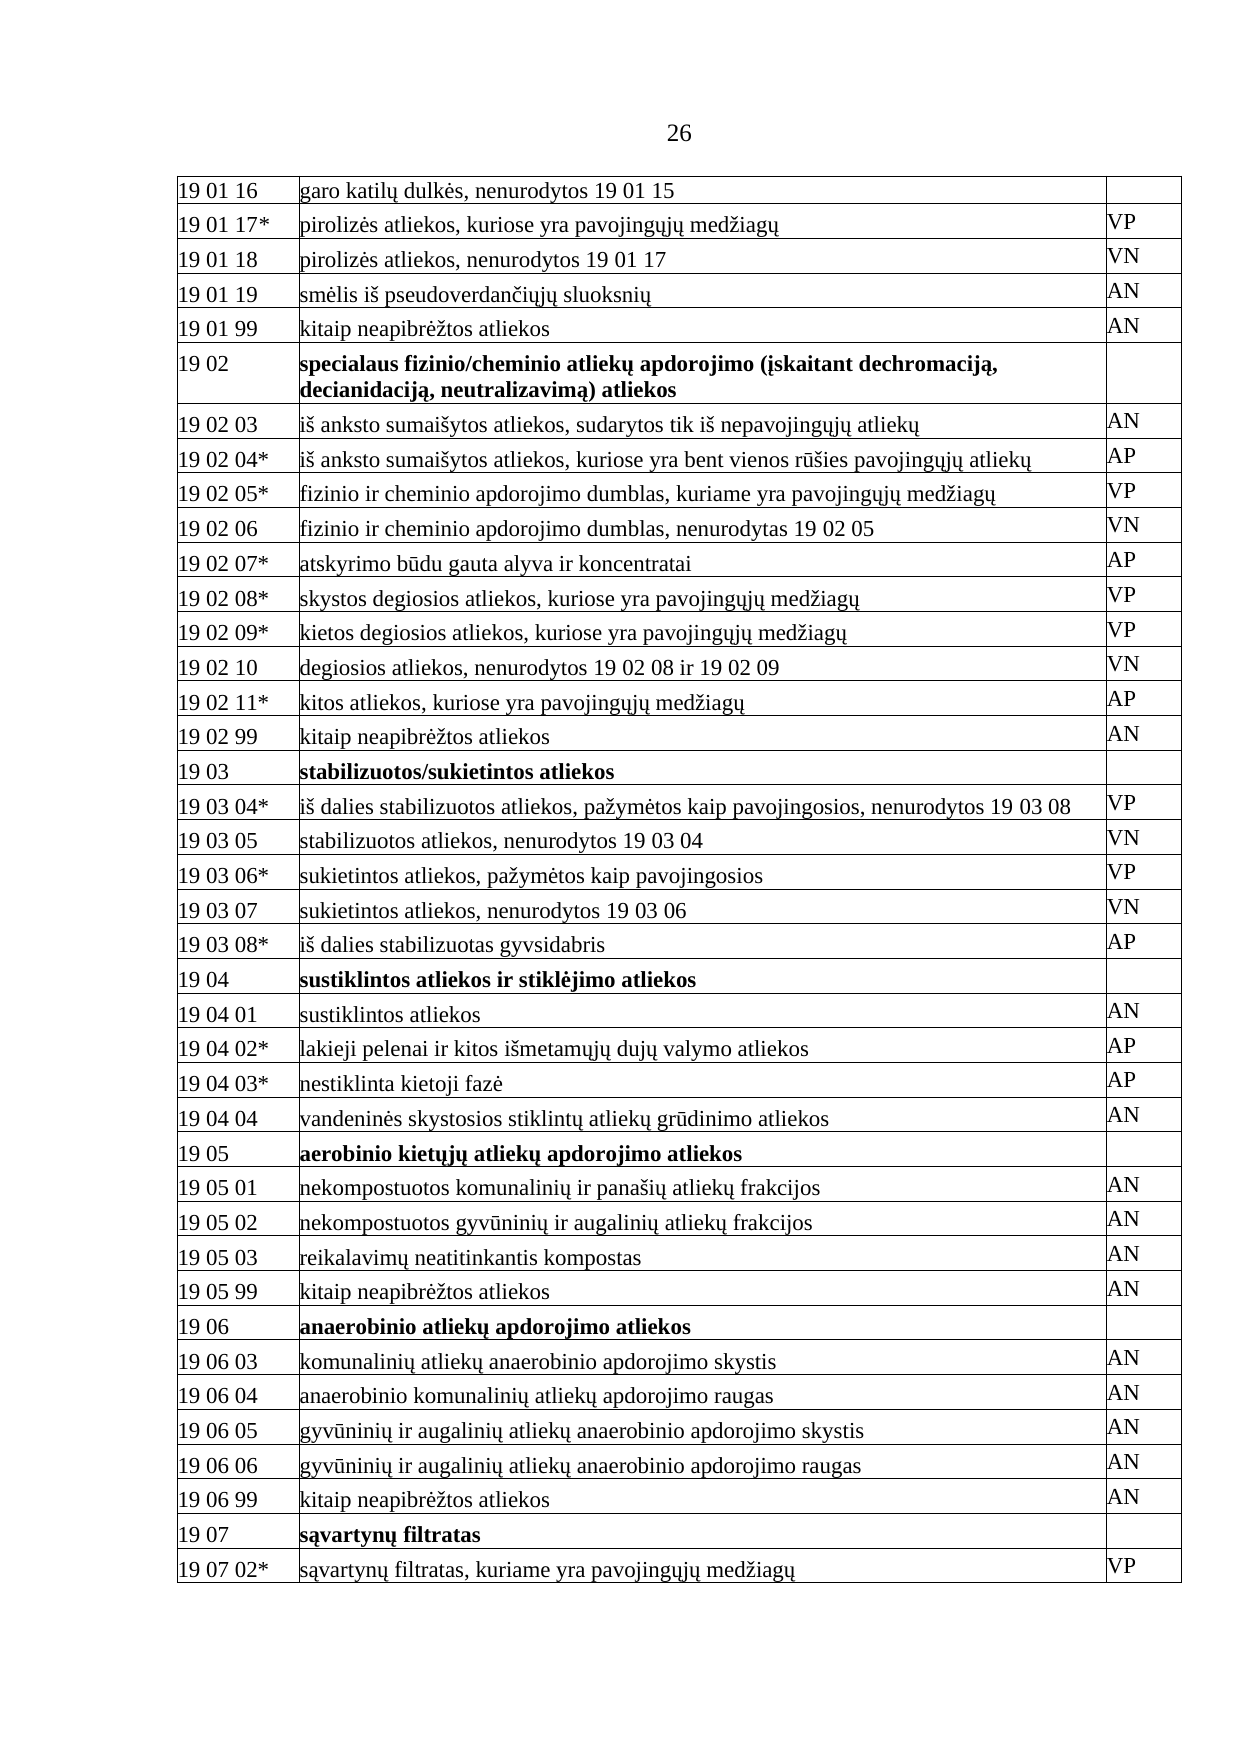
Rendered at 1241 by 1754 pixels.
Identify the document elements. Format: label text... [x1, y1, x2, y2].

table_cell atskyrimo būdu gauta alyva ir koncentratai [300, 543, 1106, 576]
table_cell 19 05 03 [178, 1236, 299, 1270]
table_cell reikalavimų neatitinkantis kompostas [300, 1236, 1106, 1270]
table_cell 19 04 02* [178, 1028, 299, 1062]
table_cell 19 01 16 [178, 177, 299, 203]
table_cell VP [1107, 1549, 1181, 1582]
table_cell 19 06 06 [178, 1445, 299, 1478]
table_cell VN [1107, 647, 1181, 680]
table_cell AP [1107, 1063, 1181, 1097]
table_cell gyvūninių ir augalinių atliekų anaerobinio apdorojimo raugas [300, 1445, 1106, 1478]
table_cell VP [1107, 855, 1181, 888]
table_cell 19 01 18 [178, 239, 299, 272]
table_cell AN [1107, 1375, 1181, 1409]
table_cell 19 05 01 [178, 1167, 299, 1201]
table_cell 19 02 03 [178, 404, 299, 437]
table_cell specialaus fizinio/cheminio atliekų apdorojimo (įskaitant dechromaciją, decianidaciją, neutralizavimą) atliekos [300, 343, 1106, 403]
table_cell nestiklinta kietoji fazė [300, 1063, 1106, 1097]
table_cell [1107, 177, 1181, 203]
table_cell 19 02 08* [178, 577, 299, 611]
table_cell iš anksto sumaišytos atliekos, kuriose yra bent vienos rūšies pavojingųjų atliekų [300, 439, 1106, 472]
table_cell [1107, 343, 1181, 403]
table_cell iš anksto sumaišytos atliekos, sudarytos tik iš nepavojingųjų atliekų [300, 404, 1106, 437]
table_cell [1107, 1132, 1181, 1166]
table_cell VP [1107, 612, 1181, 646]
table_cell [1107, 1514, 1181, 1547]
table_cell 19 03 [178, 751, 299, 784]
table_cell 19 05 02 [178, 1202, 299, 1235]
table_cell kitaip neapibrėžtos atliekos [300, 1479, 1106, 1513]
table_cell sukietintos atliekos, nenurodytos 19 03 06 [300, 890, 1106, 923]
table_cell 19 04 01 [178, 994, 299, 1027]
table_cell 19 02 05* [178, 473, 299, 507]
table_cell 19 02 09* [178, 612, 299, 646]
table_cell pirolizės atliekos, nenurodytos 19 01 17 [300, 239, 1106, 272]
table_cell 19 01 19 [178, 274, 299, 307]
table_cell 19 03 05 [178, 820, 299, 854]
table_cell skystos degiosios atliekos, kuriose yra pavojingųjų medžiagų [300, 577, 1106, 611]
table_cell AN [1107, 716, 1181, 750]
table_cell VP [1107, 473, 1181, 507]
table_cell fizinio ir cheminio apdorojimo dumblas, kuriame yra pavojingųjų medžiagų [300, 473, 1106, 507]
table_cell 19 04 [178, 959, 299, 992]
table_cell AP [1107, 439, 1181, 472]
table_cell anaerobinio atliekų apdorojimo atliekos [300, 1306, 1106, 1339]
table_cell [1107, 1306, 1181, 1339]
table_cell 19 02 06 [178, 508, 299, 542]
table_cell AN [1107, 1098, 1181, 1131]
table_cell 19 01 99 [178, 308, 299, 342]
table_cell AP [1107, 924, 1181, 958]
table_cell gyvūninių ir augalinių atliekų anaerobinio apdorojimo skystis [300, 1410, 1106, 1443]
table_cell 19 03 04* [178, 785, 299, 819]
table_cell lakieji pelenai ir kitos išmetamųjų dujų valymo atliekos [300, 1028, 1106, 1062]
table_cell AN [1107, 1410, 1181, 1443]
table_cell 19 07 02* [178, 1549, 299, 1582]
table_cell VP [1107, 785, 1181, 819]
table_cell sustiklintos atliekos [300, 994, 1106, 1027]
table_cell 19 02 04* [178, 439, 299, 472]
table_cell 19 02 [178, 343, 299, 403]
table_cell 19 05 [178, 1132, 299, 1166]
table_cell [1107, 959, 1181, 992]
table_cell AN [1107, 1445, 1181, 1478]
table_cell kitaip neapibrėžtos atliekos [300, 716, 1106, 750]
table_cell kitaip neapibrėžtos atliekos [300, 308, 1106, 342]
table_cell AP [1107, 543, 1181, 576]
table_cell stabilizuotos/sukietintos atliekos [300, 751, 1106, 784]
table_cell kitaip neapibrėžtos atliekos [300, 1271, 1106, 1305]
table_cell AN [1107, 1340, 1181, 1374]
table_cell nekompostuotos komunalinių ir panašių atliekų frakcijos [300, 1167, 1106, 1201]
table_cell sustiklintos atliekos ir stiklėjimo atliekos [300, 959, 1106, 992]
table_cell AN [1107, 308, 1181, 342]
table_cell kitos atliekos, kuriose yra pavojingųjų medžiagų [300, 681, 1106, 715]
table_cell 19 06 05 [178, 1410, 299, 1443]
table_cell 19 05 99 [178, 1271, 299, 1305]
table_cell nekompostuotos gyvūninių ir augalinių atliekų frakcijos [300, 1202, 1106, 1235]
table_cell VN [1107, 239, 1181, 272]
table_cell 19 01 17* [178, 204, 299, 238]
table_cell iš dalies stabilizuotos atliekos, pažymėtos kaip pavojingosios, nenurodytos 19 03 08 [300, 785, 1106, 819]
table_cell 19 02 11* [178, 681, 299, 715]
table_cell VN [1107, 890, 1181, 923]
table_cell 19 02 10 [178, 647, 299, 680]
table_cell 19 02 99 [178, 716, 299, 750]
table_cell 19 06 04 [178, 1375, 299, 1409]
table_cell 19 03 08* [178, 924, 299, 958]
table_cell 19 07 [178, 1514, 299, 1547]
table_cell fizinio ir cheminio apdorojimo dumblas, nenurodytas 19 02 05 [300, 508, 1106, 542]
table_cell [1107, 751, 1181, 784]
table_cell iš dalies stabilizuotas gyvsidabris [300, 924, 1106, 958]
table_cell 19 02 07* [178, 543, 299, 576]
table_cell garo katilų dulkės, nenurodytos 19 01 15 [300, 177, 1106, 203]
table_cell vandeninės skystosios stiklintų atliekų grūdinimo atliekos [300, 1098, 1106, 1131]
table_cell VP [1107, 204, 1181, 238]
table_cell AP [1107, 1028, 1181, 1062]
table_cell sąvartynų filtratas [300, 1514, 1106, 1547]
table_cell AP [1107, 681, 1181, 715]
table_cell 19 04 03* [178, 1063, 299, 1097]
table_cell stabilizuotos atliekos, nenurodytos 19 03 04 [300, 820, 1106, 854]
table_cell aerobinio kietųjų atliekų apdorojimo atliekos [300, 1132, 1106, 1166]
table_cell sukietintos atliekos, pažymėtos kaip pavojingosios [300, 855, 1106, 888]
table_cell sąvartynų filtratas, kuriame yra pavojingųjų medžiagų [300, 1549, 1106, 1582]
table_cell VN [1107, 508, 1181, 542]
table_cell AN [1107, 1202, 1181, 1235]
table_cell 19 06 99 [178, 1479, 299, 1513]
table_cell AN [1107, 1479, 1181, 1513]
table_cell VP [1107, 577, 1181, 611]
table_cell 19 04 04 [178, 1098, 299, 1131]
table_cell kietos degiosios atliekos, kuriose yra pavojingųjų medžiagų [300, 612, 1106, 646]
table_cell degiosios atliekos, nenurodytos 19 02 08 ir 19 02 09 [300, 647, 1106, 680]
table_cell 19 06 [178, 1306, 299, 1339]
table_cell 19 03 06* [178, 855, 299, 888]
table_cell AN [1107, 994, 1181, 1027]
table_cell AN [1107, 274, 1181, 307]
table_cell anaerobinio komunalinių atliekų apdorojimo raugas [300, 1375, 1106, 1409]
table_cell AN [1107, 1271, 1181, 1305]
table_cell AN [1107, 1236, 1181, 1270]
table_cell AN [1107, 1167, 1181, 1201]
table_cell pirolizės atliekos, kuriose yra pavojingųjų medžiagų [300, 204, 1106, 238]
table_cell smėlis iš pseudoverdančiųjų sluoksnių [300, 274, 1106, 307]
table_cell 19 03 07 [178, 890, 299, 923]
table_cell AN [1107, 404, 1181, 437]
table_cell VN [1107, 820, 1181, 854]
table_cell 19 06 03 [178, 1340, 299, 1374]
table_cell komunalinių atliekų anaerobinio apdorojimo skystis [300, 1340, 1106, 1374]
